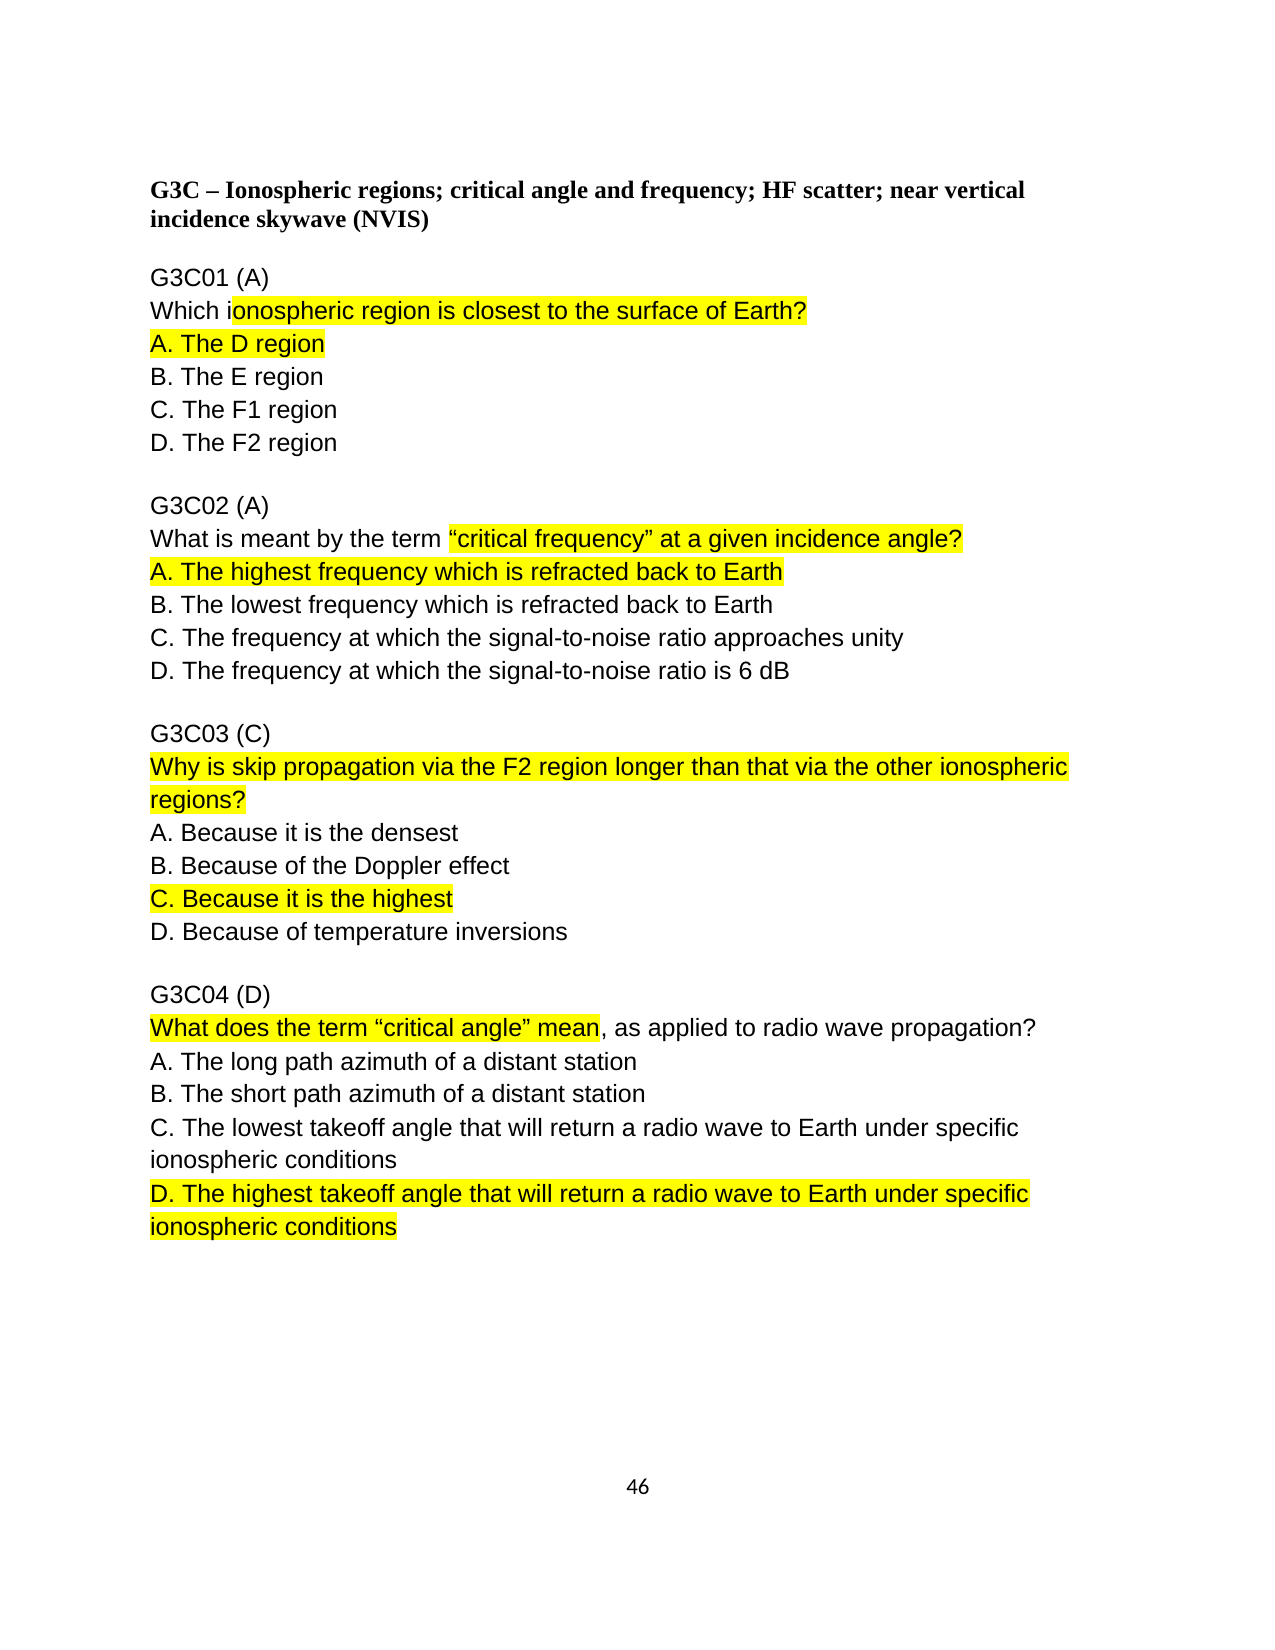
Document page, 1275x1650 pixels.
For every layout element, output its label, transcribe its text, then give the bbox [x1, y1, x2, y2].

text G3C01 (A) Which ionospheric region is closest to the surface of Earth? A. The D region B. The E region C. The F1 region D. The F2 region [150, 263, 1125, 457]
text G3C03 (C) Why is skip propagation via the F2 region longer than that via the other ionospheric regions? A. Because it is the densest B. Because of the Doppler effect C. Because it is the highest D. Because of temperature inversions [150, 719, 1125, 946]
text G3C04 (D) What does the term “critical angle” mean, as applied to radio wave propagation? A. The long path azimuth of a distant station B. The short path azimuth of a distant station C. The lowest takeoff angle that will return a radio wave to Earth under specific ionospheric conditions D. The highest takeoff angle that will return a radio wave to Earth under specific ionospheric conditions [150, 980, 1125, 1240]
subtitle G3C – Ionospheric regions; critical angle and frequency; HF scatter; near vertical incidence skywave (NVIS) [150, 176, 1125, 233]
text G3C02 (A) What is meant by the term “critical frequency” at a given incidence angle? A. The highest frequency which is refracted back to Earth B. The lowest frequency which is refracted back to Earth C. The frequency at which the signal-to-noise ratio approaches unity D. The frequency at which the signal-to-noise ratio is 6 dB [150, 491, 1125, 685]
